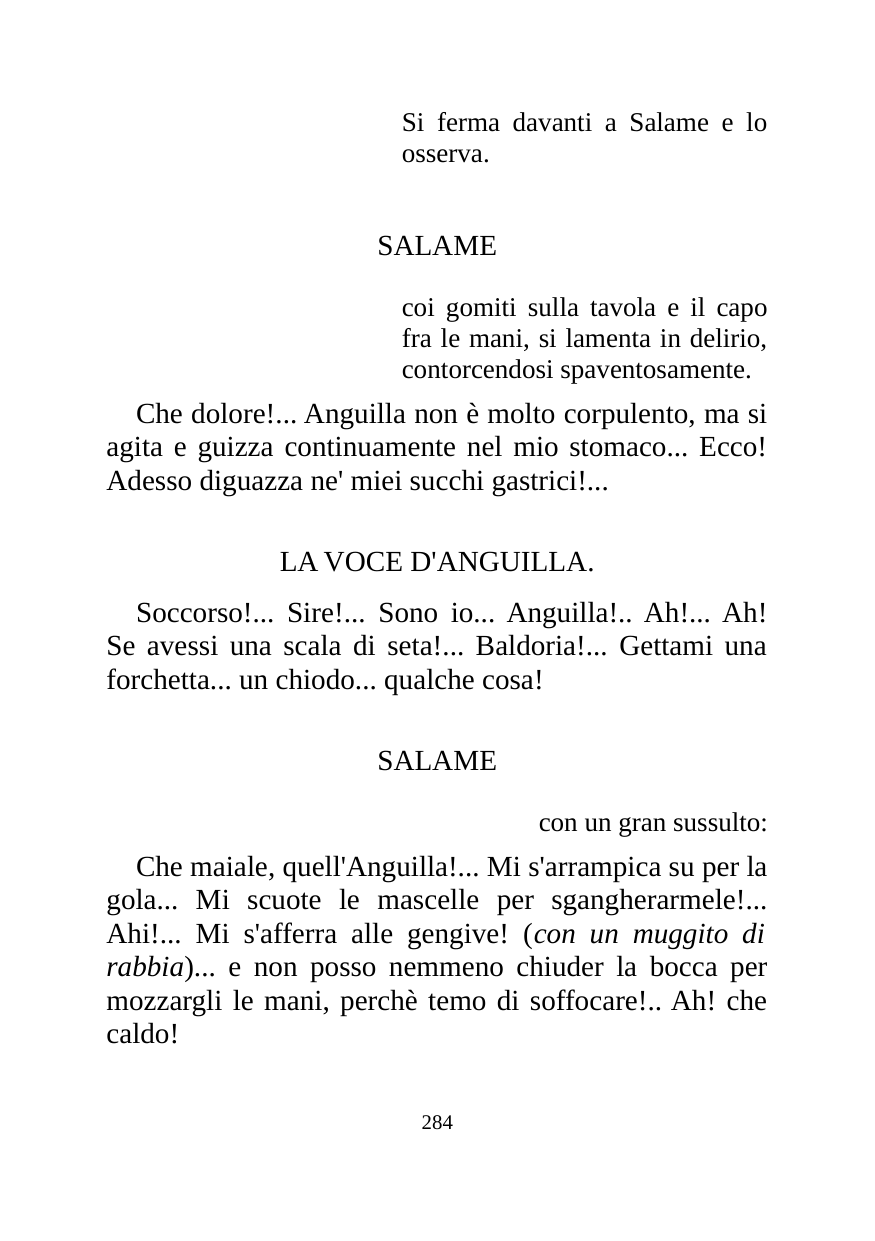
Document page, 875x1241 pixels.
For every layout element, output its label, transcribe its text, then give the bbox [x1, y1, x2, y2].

text SALAME [106, 228, 768, 261]
text Che dolore!... Anguilla non è molto corpulento, ma si agita e guizza continuamente nel mio stomaco... Ecco! Adesso diguazza ne' miei succhi gastrici!... [106, 396, 768, 496]
text SALAME [106, 743, 768, 776]
text coi gomiti sulla tavola e il capo fra le mani, si lamenta in delirio, contorcendosi spaventosamente. [402, 291, 768, 384]
text LA VOCE D'ANGUILLA. [106, 544, 768, 577]
text Si ferma davanti a Salame e lo osserva. [402, 106, 768, 168]
text Che maiale, quell'Anguilla!... Mi s'arrampica su per la gola... Mi scuote le mascelle per sgangherarmele!... Ahi!... Mi s'afferra alle gengive! (con un muggito di rabbia)... e non posso nemmeno chiuder la bocca per mozzargli le mani, perchè temo di soffocare!.. Ah! che caldo! [106, 849, 768, 1050]
text con un gran sussulto: [402, 806, 768, 837]
text Soccorso!... Sire!... Sono io... Anguilla!.. Ah!... Ah! Se avessi una scala di seta!... Baldoria!... Gettami una forchetta... un chiodo... qualche cosa! [106, 595, 768, 696]
